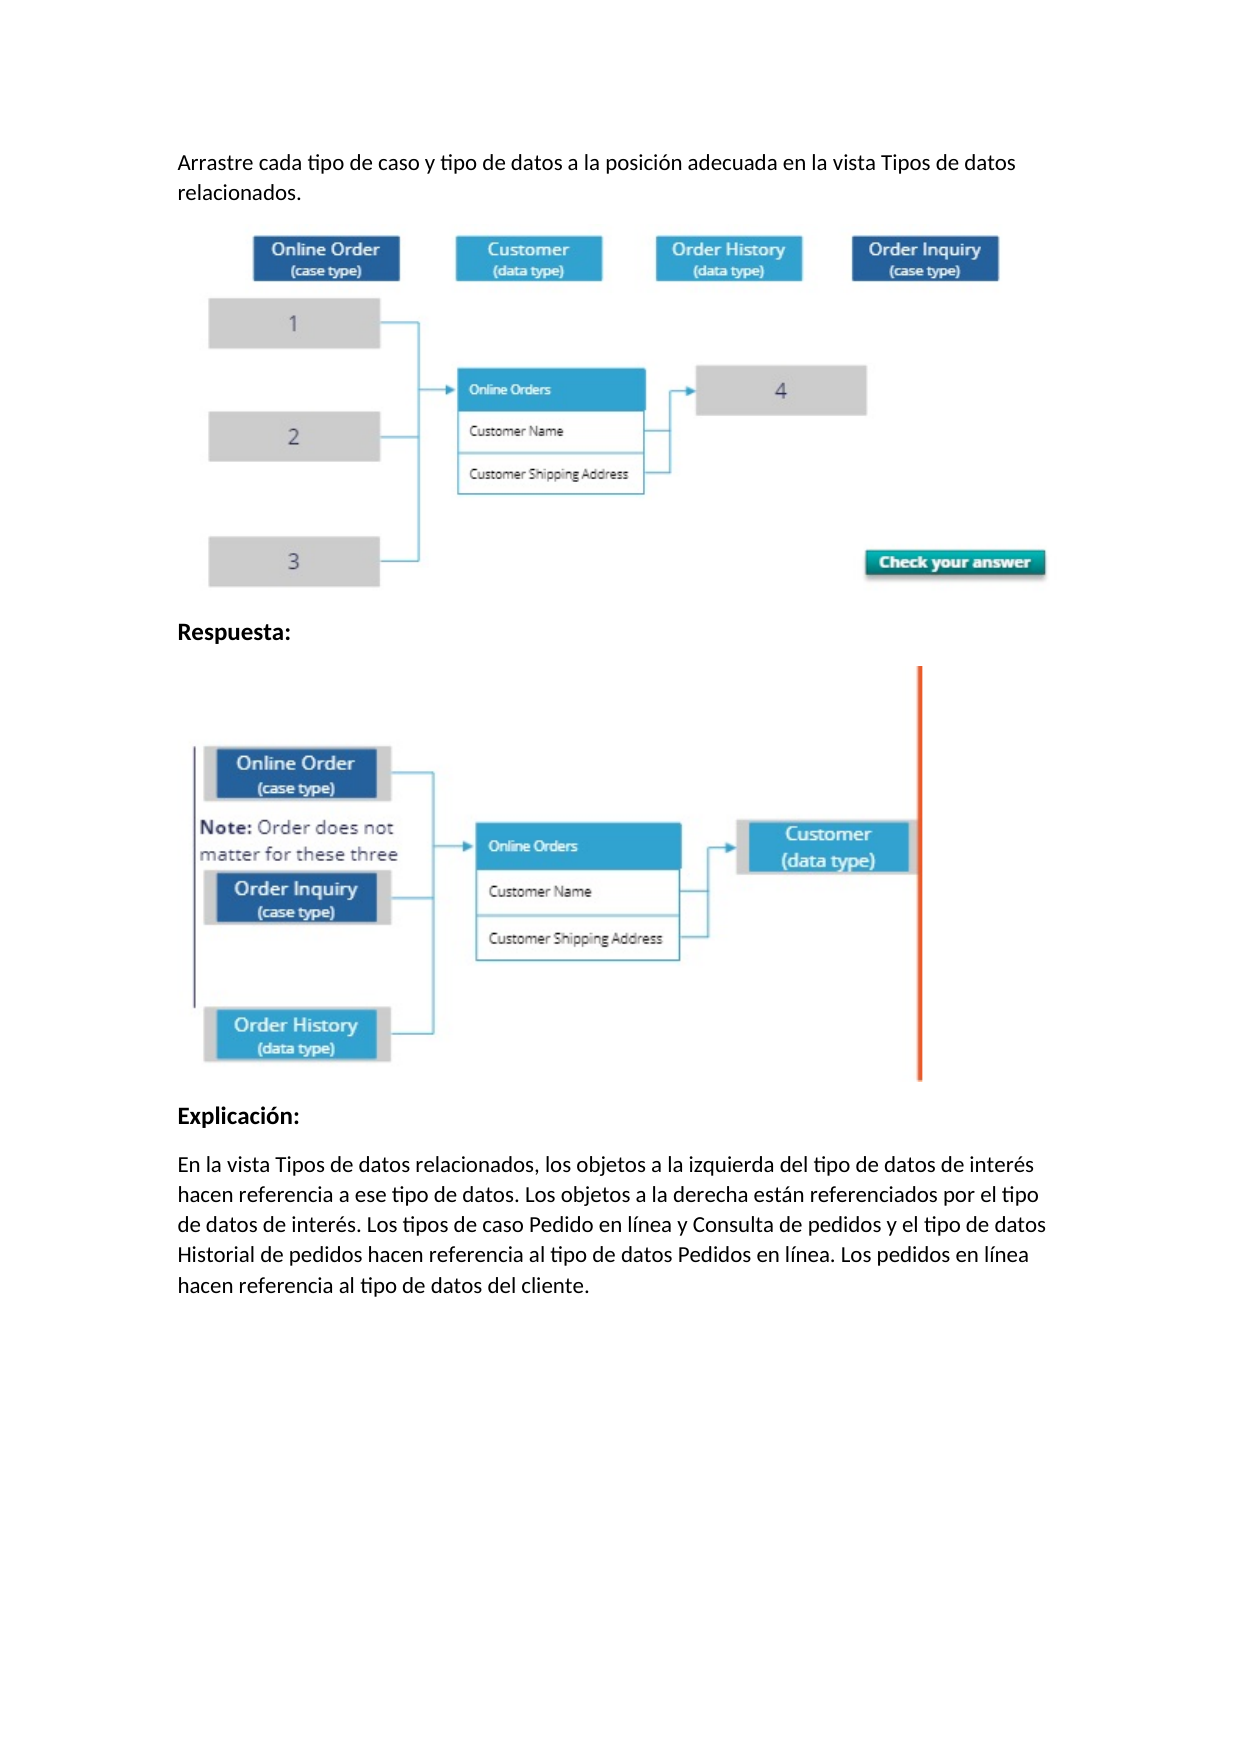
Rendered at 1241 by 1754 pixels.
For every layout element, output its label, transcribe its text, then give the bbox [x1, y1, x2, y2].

picture [177, 224, 1063, 598]
text Respuesta: [177, 616, 1063, 647]
text Arrastre cada tipo de caso y tipo de datos a la posición adecuada en la vista Tipos de datos relacionados. [177, 148, 1063, 206]
text Explicación: [177, 1100, 1063, 1131]
picture [177, 666, 923, 1082]
text En la vista Tipos de datos relacionados, los objetos a la izquierda del tipo de datos de interés hacen referencia a ese tipo de datos. Los objetos a la derecha están referenciados por el tipo de datos de interés. Los tipos de caso Pedido en línea y Consulta de pedidos y el tipo de datos Historial de pedidos hacen referencia al tipo de datos Pedidos en línea. Los pedidos en línea hacen referencia al tipo de datos del cliente. [177, 1150, 1063, 1299]
